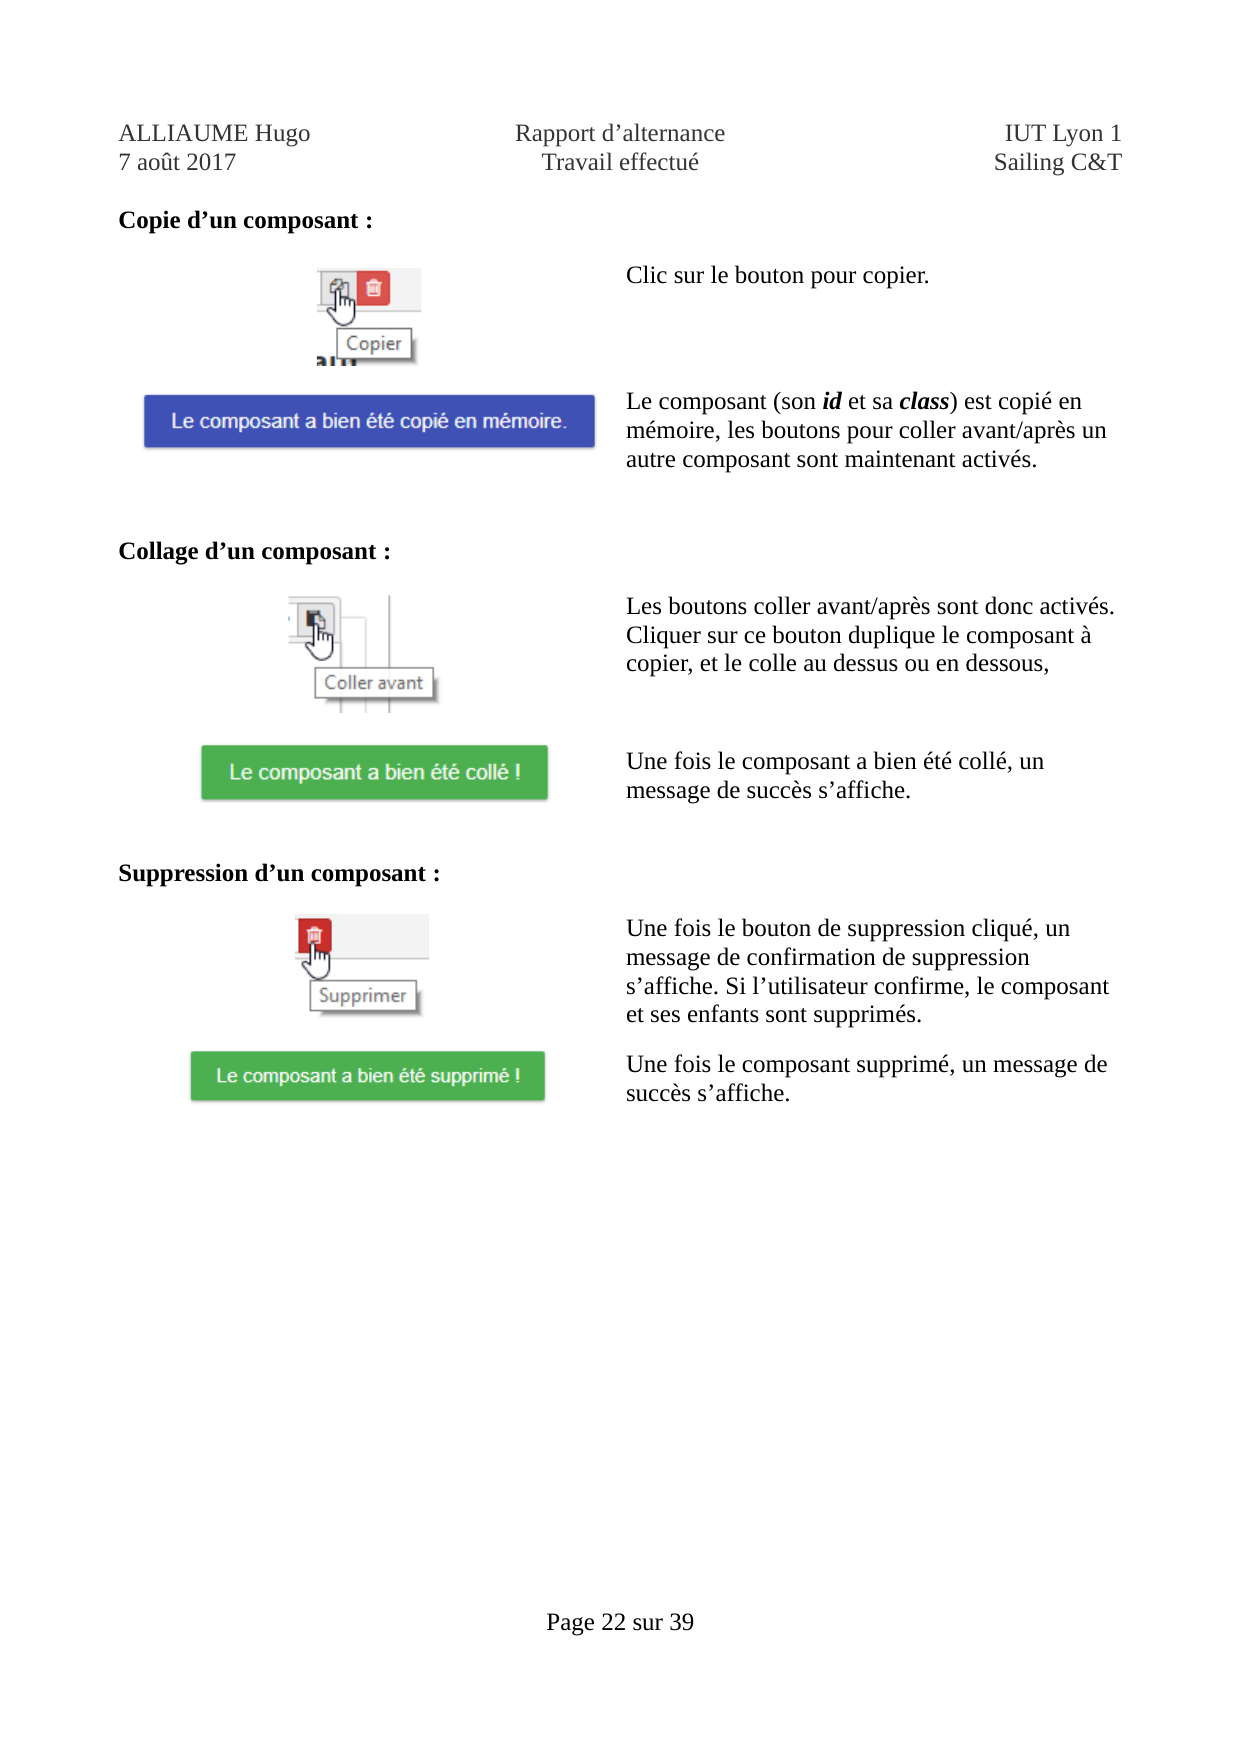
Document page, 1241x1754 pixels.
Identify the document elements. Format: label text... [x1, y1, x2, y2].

table_header [118, 254, 620, 381]
table_cell [118, 381, 620, 487]
picture [186, 1046, 550, 1107]
table_header Clic sur le bouton pour copier. [620, 254, 1122, 381]
table_cell Une fois le composant a bien été collé, un message de succès s’affiche. [620, 741, 1122, 809]
table_cell [118, 1044, 620, 1112]
text Suppression d’un composant : [118, 858, 1122, 887]
text Collage d’un composant : [118, 536, 1122, 565]
picture [288, 595, 450, 713]
table_cell [118, 741, 620, 809]
table_header Les boutons coller avant/après sont donc activés. Cliquer sur ce bouton duplique le composant à copier, et le colle au dessus ou en dessous, [620, 585, 1122, 741]
table_cell Une fois le composant supprimé, un message de succès s’affiche. [620, 1044, 1122, 1112]
picture [294, 914, 430, 1029]
picture [316, 268, 422, 366]
table_header [118, 908, 620, 1043]
text Copie d’un composant : [118, 205, 1122, 234]
table_header [118, 585, 620, 741]
picture [139, 391, 599, 453]
picture [198, 742, 552, 803]
table_header Une fois le bouton de suppression cliqué, un message de confirmation de suppression s’affiche. Si l’utilisateur confirme, le composant et ses enfants sont supprimés. [620, 908, 1122, 1043]
table_cell Le composant (son id et sa class) est copié en mémoire, les boutons pour coller avant/après un autre composant sont maintenant activés. [620, 381, 1122, 487]
